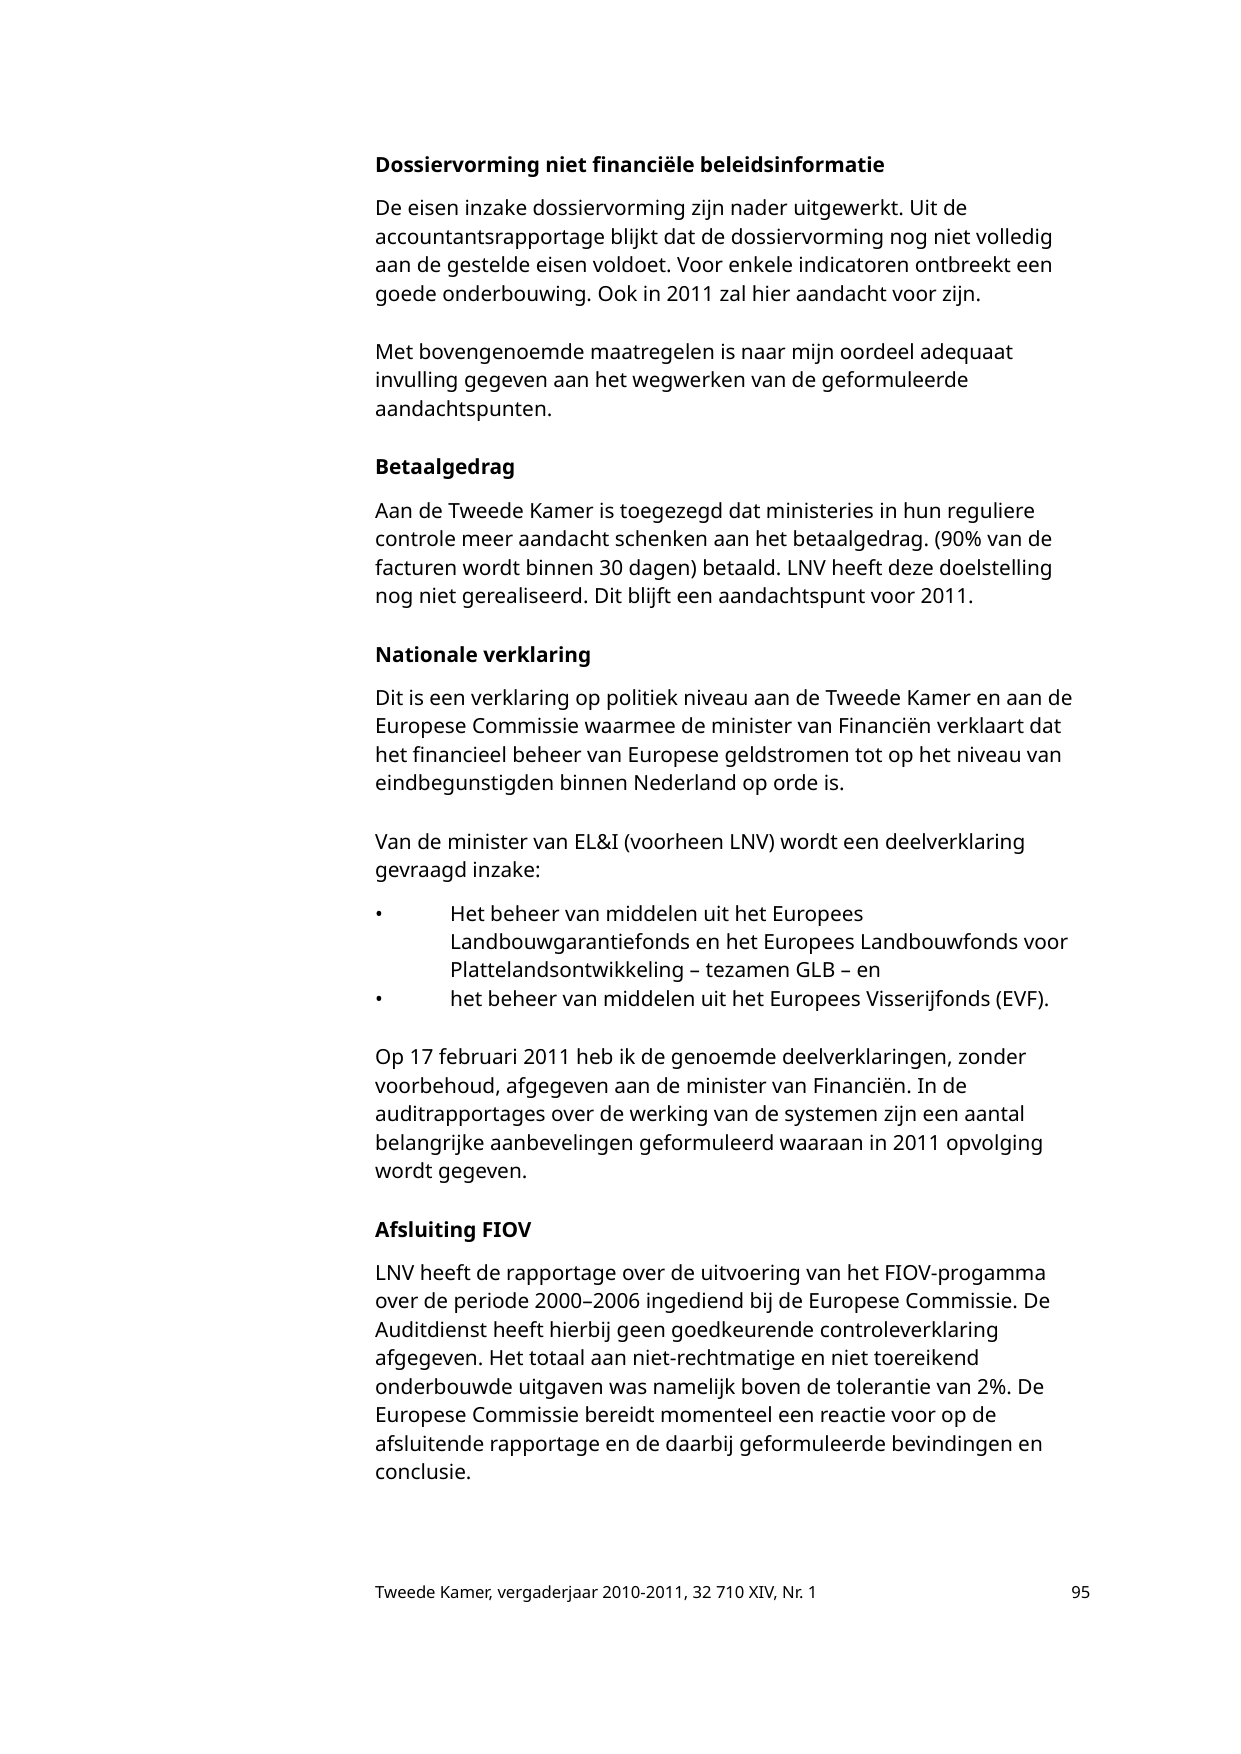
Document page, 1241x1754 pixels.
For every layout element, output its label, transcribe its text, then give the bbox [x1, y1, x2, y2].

text Op 17 februari 2011 heb ik de genoemde deelverklaringen, zonder voorbehoud, afgegeven aan de minister van Financiën. In de auditrapportages over de werking van de systemen zijn een aantal belangrijke aanbevelingen geformuleerd waaraan in 2011 opvolging wordt gegeven. [375, 1042, 1090, 1185]
text Met bovengenoemde maatregelen is naar mijn oordeel adequaat invulling gegeven aan het wegwerken van de geformuleerde aandachtspunten. [375, 337, 1090, 422]
text LNV heeft de rapportage over de uitvoering van het FIOV-progamma over de periode 2000–2006 ingediend bij de Europese Commissie. De Auditdienst heeft hierbij geen goedkeurende controleverklaring afgegeven. Het totaal aan niet-rechtmatige en niet toereikend onderbouwde uitgaven was namelijk boven de tolerantie van 2%. De Europese Commissie bereidt momenteel een reactie voor op de afsluitende rapportage en de daarbij geformuleerde bevindingen en conclusie. [375, 1258, 1090, 1486]
text Aan de Tweede Kamer is toegezegd dat ministeries in hun reguliere controle meer aandacht schenken aan het betaalgedrag. (90% van de facturen wordt binnen 30 dagen) betaald. LNV heeft deze doelstelling nog niet gerealiseerd. Dit blijft een aandachtspunt voor 2011. [375, 496, 1090, 610]
list Het beheer van middelen uit het Europees Landbouwgarantiefonds en het Europees Landbouwfonds voor Plattelandsontwikkeling – tezamen GLB – en [375, 899, 1090, 984]
text Dossiervorming niet financiële beleidsinformatie [375, 150, 1090, 178]
text Van de minister van EL&I (voorheen LNV) wordt een deelverklaring gevraagd inzake: [375, 827, 1090, 884]
text Nationale verklaring [375, 640, 1090, 668]
list het beheer van middelen uit het Europees Visserijfonds (EVF). [375, 984, 1090, 1012]
text De eisen inzake dossiervorming zijn nader uitgewerkt. Uit de accountantsrapportage blijkt dat de dossiervorming nog niet volledig aan de gestelde eisen voldoet. Voor enkele indicatoren ontbreekt een goede onderbouwing. Ook in 2011 zal hier aandacht voor zijn. [375, 193, 1090, 307]
text Dit is een verklaring op politiek niveau aan de Tweede Kamer en aan de Europese Commissie waarmee de minister van Financiën verklaart dat het financieel beheer van Europese geldstromen tot op het niveau van eindbegunstigden binnen Nederland op orde is. [375, 683, 1090, 797]
text Afsluiting FIOV [375, 1215, 1090, 1243]
text Betaalgedrag [375, 452, 1090, 481]
